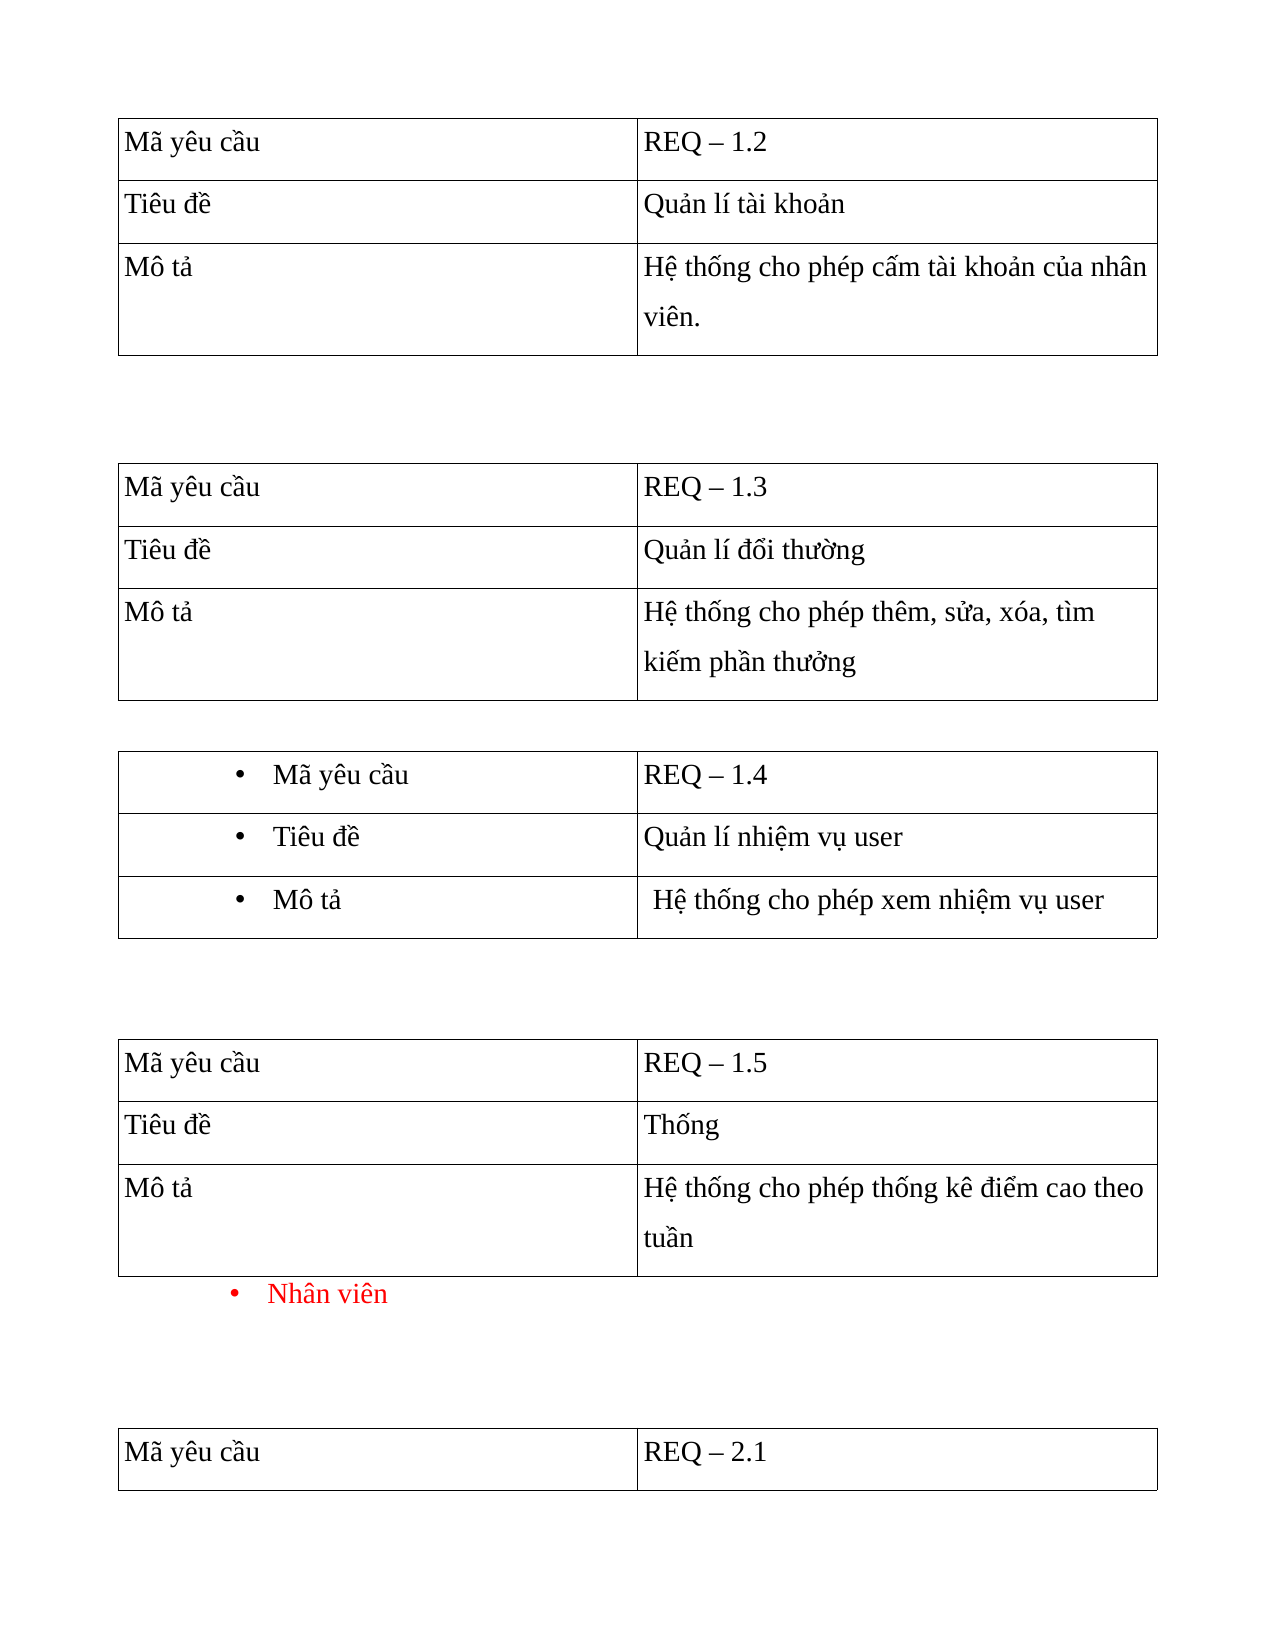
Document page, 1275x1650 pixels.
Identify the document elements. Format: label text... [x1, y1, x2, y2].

table_header REQ – 1.4 [638, 752, 1157, 813]
table_header REQ – 1.5 [638, 1040, 1157, 1101]
table_cell Tiêu đề [119, 1102, 637, 1163]
table_cell Hệ thống cho phép thống kê điểm cao theo tuần [638, 1165, 1157, 1276]
table_header Mã yêu cầu [119, 1040, 637, 1101]
table_cell Tiêu đề [119, 527, 637, 588]
table_cell Tiêu đề [119, 181, 637, 242]
table_header REQ – 1.3 [638, 464, 1157, 526]
table_header Mã yêu cầu [119, 752, 637, 813]
table_cell Mô tả [119, 1165, 637, 1276]
table_cell Thống [638, 1102, 1157, 1163]
table_cell Mô tả [119, 589, 637, 700]
table_header REQ – 2.1 [638, 1429, 1157, 1490]
table_cell Quản lí nhiệm vụ user [638, 814, 1157, 876]
table_cell Hệ thống cho phép cấm tài khoản của nhân viên. [638, 244, 1157, 355]
table_header Mã yêu cầu [119, 119, 637, 180]
table_cell Mô tả [119, 244, 637, 355]
table_header Mã yêu cầu [119, 464, 637, 526]
table_cell Hệ thống cho phép xem nhiệm vụ user [638, 877, 1157, 938]
table_cell Tiêu đề [119, 814, 637, 876]
table_cell Quản lí đổi thường [638, 527, 1157, 588]
table_cell Mô tả [119, 877, 637, 938]
table_header REQ – 1.2 [638, 119, 1157, 180]
table_cell Hệ thống cho phép thêm, sửa, xóa, tìm kiếm phần thưởng [638, 589, 1157, 700]
table_header Mã yêu cầu [119, 1429, 637, 1490]
list Nhân viên [229, 1277, 1157, 1310]
table_cell Quản lí tài khoản [638, 181, 1157, 242]
